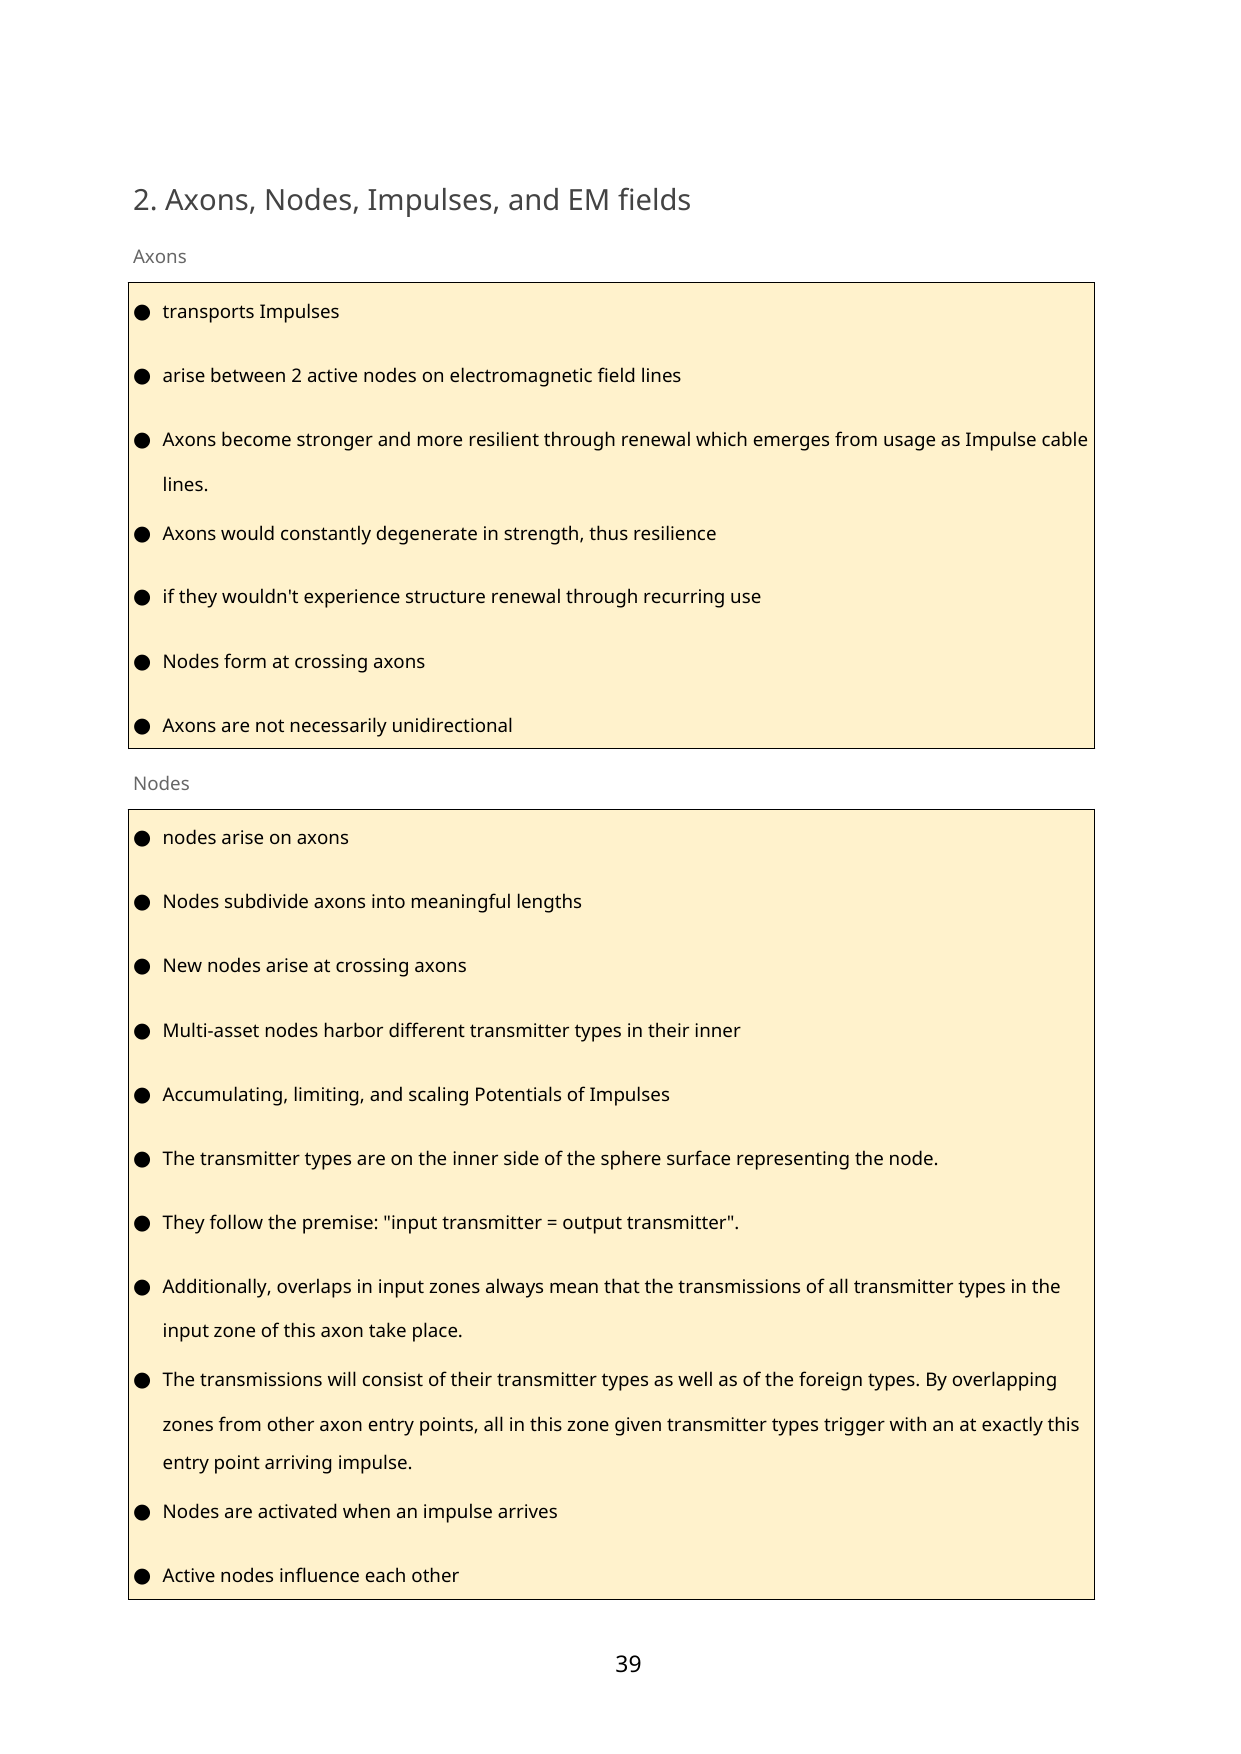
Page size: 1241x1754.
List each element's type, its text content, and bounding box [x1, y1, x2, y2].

list Nodes subdivide axons into meaningful lengths [129, 873, 1094, 921]
list The transmissions will consist of their transmitter types as well as of the foreign types. By overlapping zones from other axon entry points, all in this zone given transmitter types trigger with an at exactly this entry point arriving impulse. [129, 1351, 1094, 1475]
list nodes arise on axons [129, 810, 1094, 857]
list Multi-asset nodes harbor different transmitter types in their inner [129, 1001, 1094, 1049]
list Axons are not necessarily unidirectional [129, 696, 1094, 748]
subtitle 2. Axons, Nodes, Impulses, and EM fields [133, 179, 1124, 219]
list Active nodes influence each other [129, 1547, 1094, 1599]
list Nodes are activated when an impulse arrives [129, 1483, 1094, 1531]
list The transmitter types are on the inner side of the sphere surface representing the node. [129, 1129, 1094, 1177]
list Axons become stronger and more resilient through renewal which emerges from usage as Impulse cable lines. [129, 410, 1094, 496]
list Accumulating, limiting, and scaling Potentials of Impulses [129, 1065, 1094, 1113]
list Axons would constantly degenerate in strength, thus resilience [129, 504, 1094, 552]
list Additionally, overlaps in input zones always mean that the transmissions of all transmitter types in the input zone of this axon take place. [129, 1257, 1094, 1343]
list transports Impulses [129, 283, 1094, 330]
list arise between 2 active nodes on electromagnetic field lines [129, 346, 1094, 394]
list Nodes form at crossing axons [129, 632, 1094, 680]
subtitle Axons [133, 244, 1124, 269]
list if they wouldn't experience structure renewal through recurring use [129, 568, 1094, 616]
list New nodes arise at crossing axons [129, 937, 1094, 985]
subtitle Nodes [133, 771, 1124, 796]
list They follow the premise: "input transmitter = output transmitter". [129, 1193, 1094, 1241]
